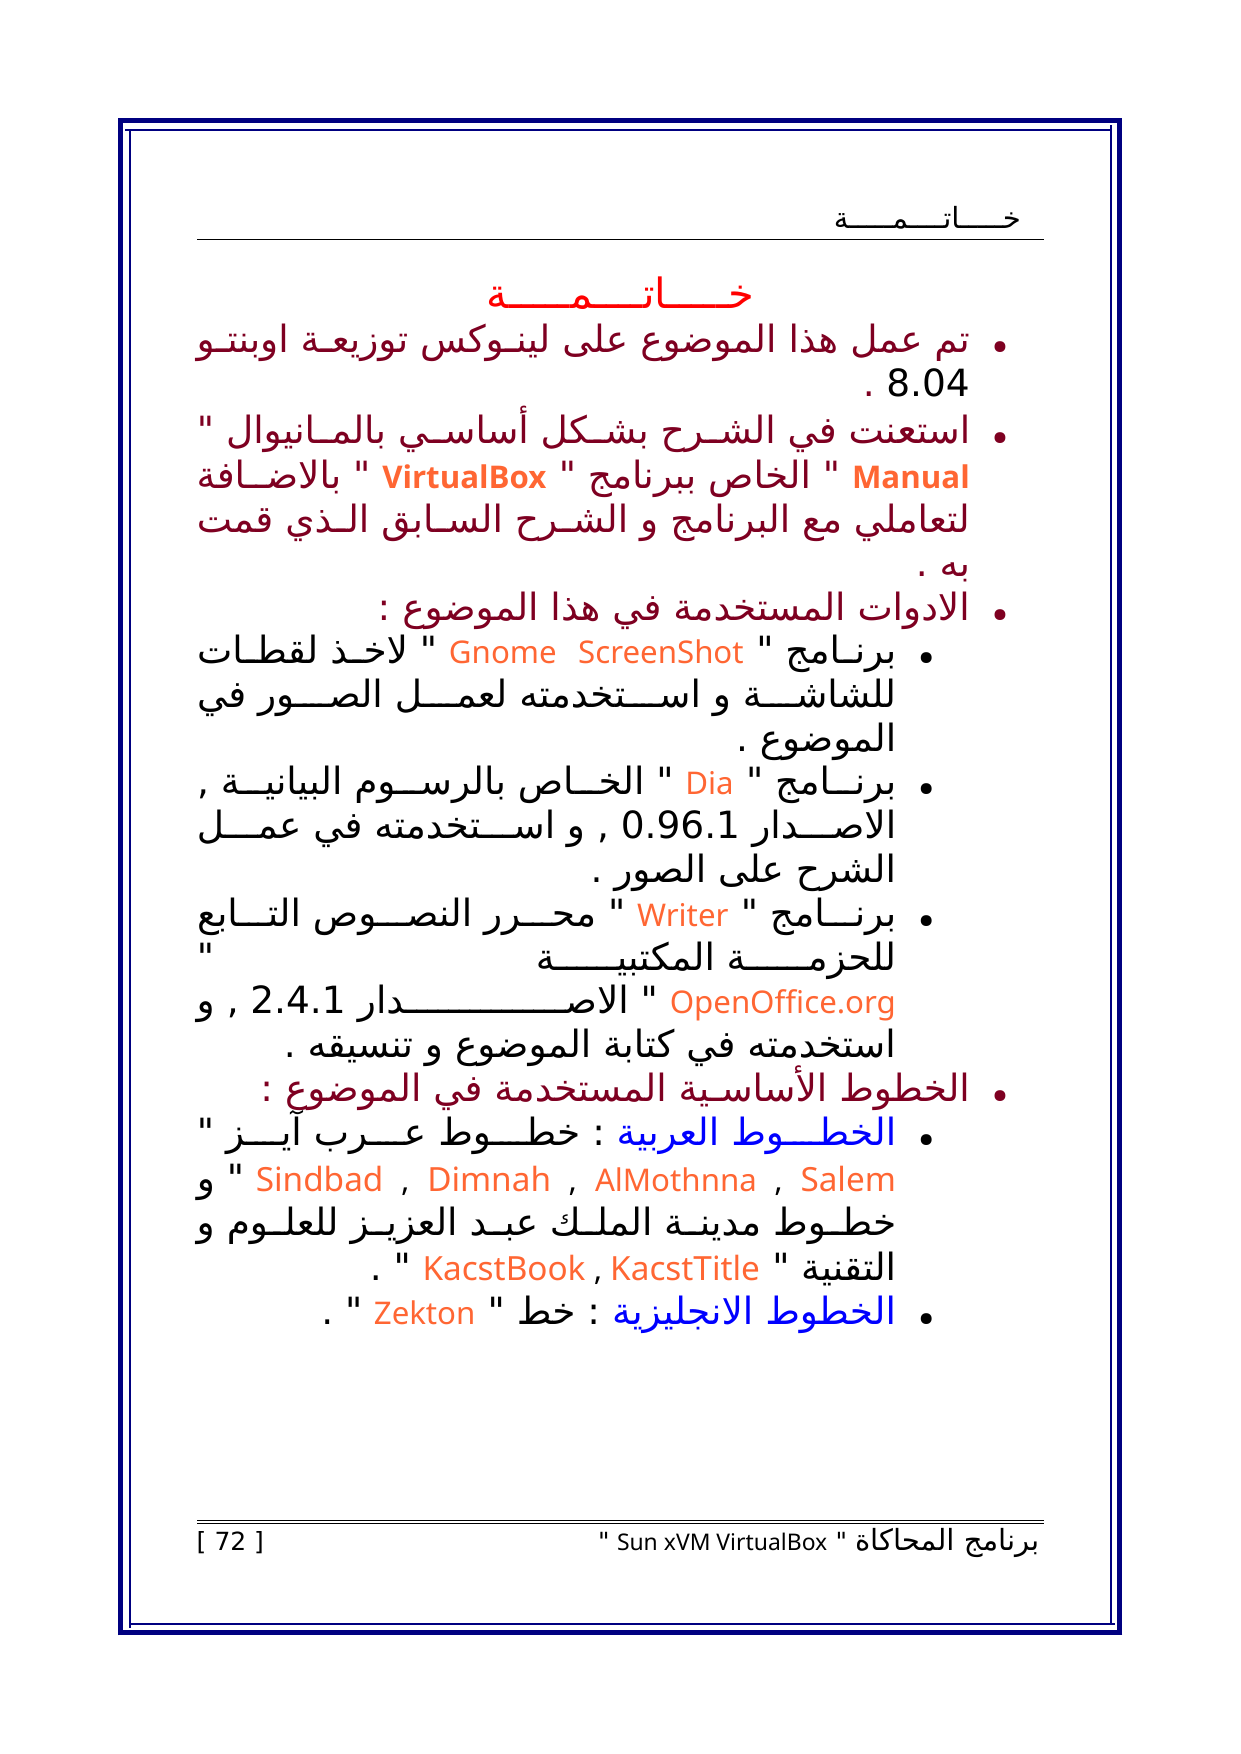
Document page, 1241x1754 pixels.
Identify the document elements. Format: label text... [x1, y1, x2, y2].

list الخطوط الأساسـية المستخدمة في الموضوع : [197, 1066, 1007, 1110]
list برنامج " Gnome ScreenShot " لاخذ لقطات للشاشة و استخدمته لعمل الصور في الموضوع . [197, 629, 934, 760]
list برنامج " Writer " محرر النصوص التابع للحزمة المكتبية " OpenOffice.org " الاصدار 2.4.1 , و استخدمته في كتابة الموضوع و تنسيقه . [197, 891, 934, 1066]
list برنامج " Dia " الخاص بالرسوم البيانية , الاصدار 0.96.1 , و استخدمته في عمل الشرح على الصور . [197, 760, 934, 891]
subtitle خـــــاتــــمـــــة [197, 269, 1044, 318]
list الخطوط العربية : خطوط عرب آيز " Sindbad , Dimnah , AlMothnna , Salem " و خطوط مدينة الملك عبد العزيز للعلوم و التقنية " KacstBook , KacstTitle " . [197, 1110, 934, 1290]
list الخطوط الانجليزية : خط " Zekton " . [197, 1290, 934, 1334]
list الادوات المستخدمة في هذا الموضوع : [197, 585, 1007, 629]
list تم عمل هذا الموضوع على لينوكس توزيعة اوبنتو 8.04 . [197, 318, 1007, 405]
list استعنت في الشرح بشكل أساسي بالمانيوال " Manual " الخاص ببرنامج " VirtualBox " بالاضافة لتعاملي مع البرنامج و الشرح السابق الذي قمت به . [197, 405, 1007, 585]
